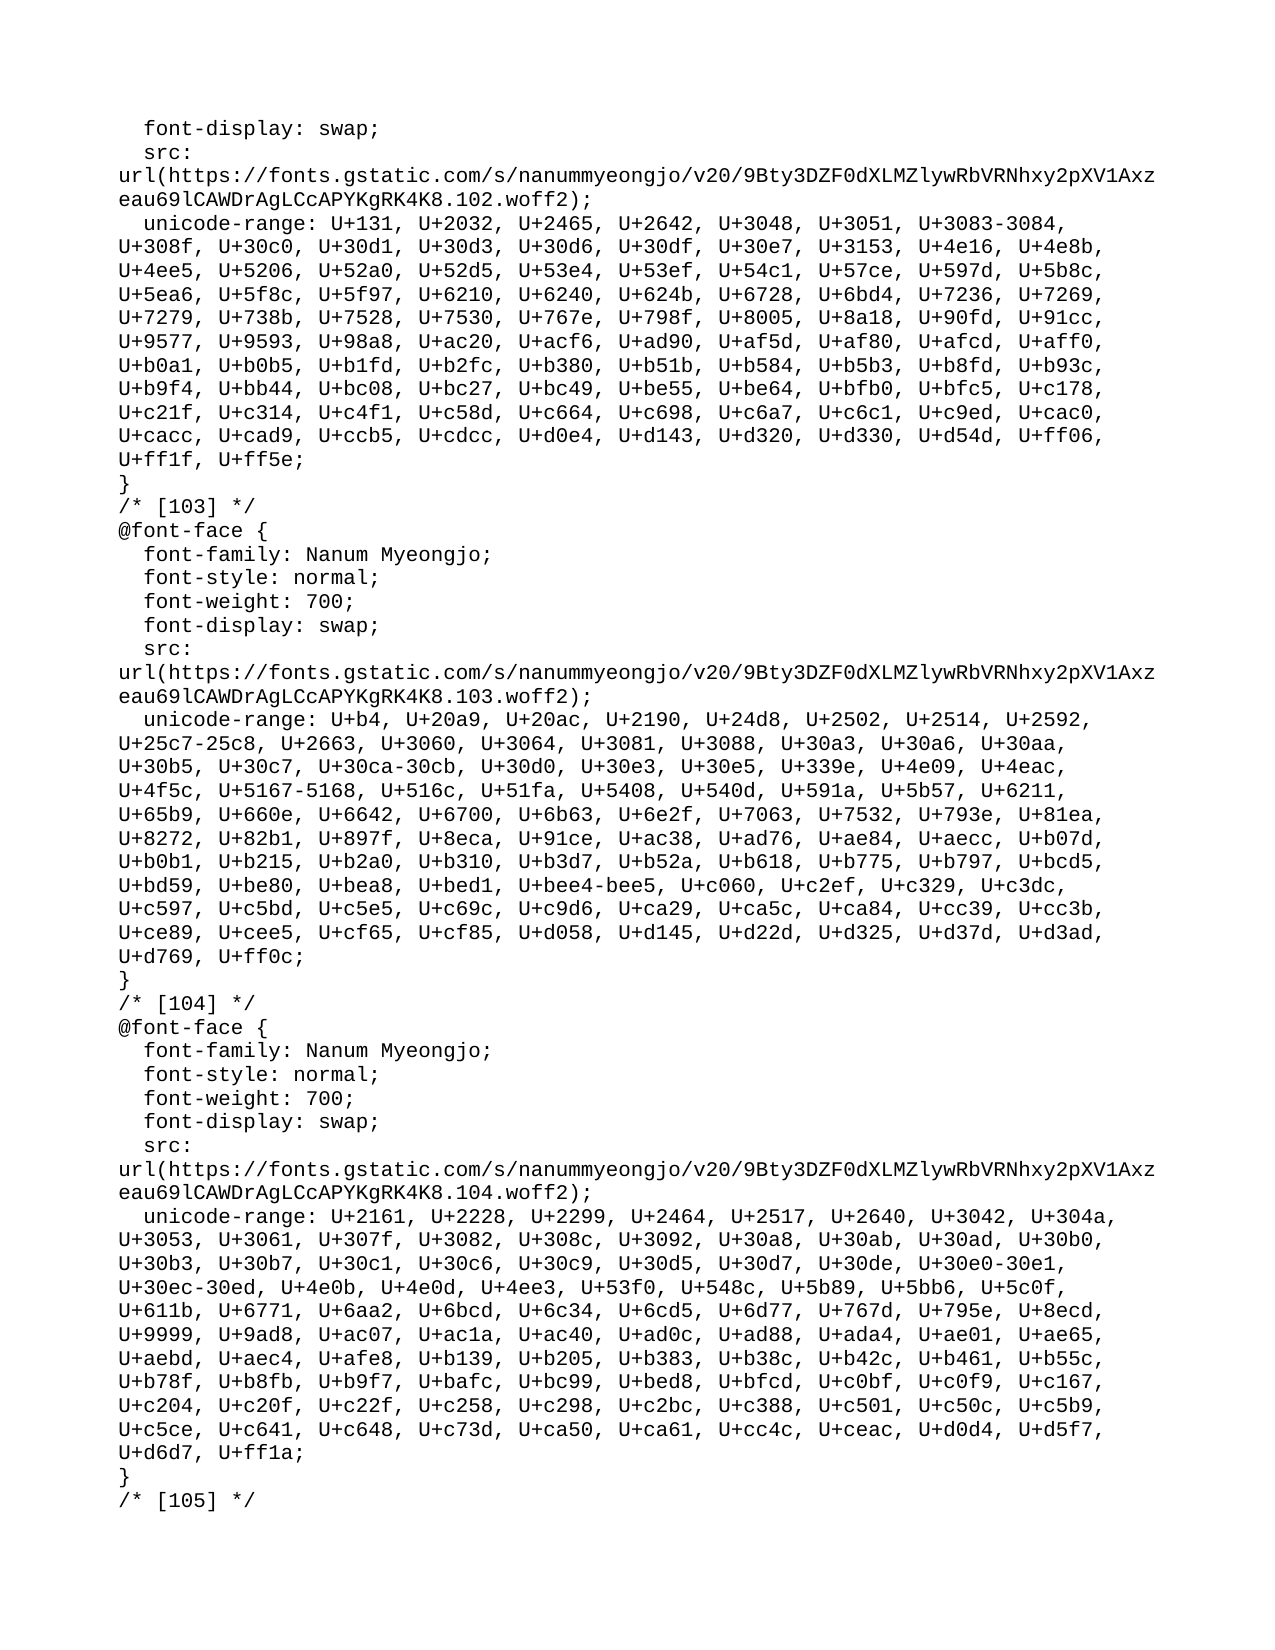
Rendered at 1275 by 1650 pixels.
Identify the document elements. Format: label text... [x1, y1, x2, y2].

text /* [104] */ [118, 993, 1157, 1017]
text } [118, 473, 1157, 496]
text font-family: Nanum Myeongjo; [118, 1040, 1157, 1064]
text unicode-range: U+131, U+2032, U+2465, U+2642, U+3048, U+3051, U+3083-3084, U+308f, U+30c0, U+30d1, U+30d3, U+30d6, U+30df, U+30e7, U+3153, U+4e16, U+4e8b, U+4ee5, U+5206, U+52a0, U+52d5, U+53e4, U+53ef, U+54c1, U+57ce, U+597d, U+5b8c, U+5ea6, U+5f8c, U+5f97, U+6210, U+6240, U+624b, U+6728, U+6bd4, U+7236, U+7269, U+7279, U+738b, U+7528, U+7530, U+767e, U+798f, U+8005, U+8a18, U+90fd, U+91cc, U+9577, U+9593, U+98a8, U+ac20, U+acf6, U+ad90, U+af5d, U+af80, U+afcd, U+aff0, U+b0a1, U+b0b5, U+b1fd, U+b2fc, U+b380, U+b51b, U+b584, U+b5b3, U+b8fd, U+b93c, U+b9f4, U+bb44, U+bc08, U+bc27, U+bc49, U+be55, U+be64, U+bfb0, U+bfc5, U+c178, U+c21f, U+c314, U+c4f1, U+c58d, U+c664, U+c698, U+c6a7, U+c6c1, U+c9ed, U+cac0, U+cacc, U+cad9, U+ccb5, U+cdcc, U+d0e4, U+d143, U+d320, U+d330, U+d54d, U+ff06, U+ff1f, U+ff5e; [118, 213, 1157, 473]
text font-display: swap; [118, 118, 1157, 142]
text @font-face { [118, 1017, 1157, 1040]
text /* [105] */ [118, 1489, 1157, 1513]
text } [118, 969, 1157, 993]
text font-weight: 700; [118, 591, 1157, 615]
text font-display: swap; [118, 615, 1157, 638]
text unicode-range: U+2161, U+2228, U+2299, U+2464, U+2517, U+2640, U+3042, U+304a, U+3053, U+3061, U+307f, U+3082, U+308c, U+3092, U+30a8, U+30ab, U+30ad, U+30b0, U+30b3, U+30b7, U+30c1, U+30c6, U+30c9, U+30d5, U+30d7, U+30de, U+30e0-30e1, U+30ec-30ed, U+4e0b, U+4e0d, U+4ee3, U+53f0, U+548c, U+5b89, U+5bb6, U+5c0f, U+611b, U+6771, U+6aa2, U+6bcd, U+6c34, U+6cd5, U+6d77, U+767d, U+795e, U+8ecd, U+9999, U+9ad8, U+ac07, U+ac1a, U+ac40, U+ad0c, U+ad88, U+ada4, U+ae01, U+ae65, U+aebd, U+aec4, U+afe8, U+b139, U+b205, U+b383, U+b38c, U+b42c, U+b461, U+b55c, U+b78f, U+b8fb, U+b9f7, U+bafc, U+bc99, U+bed8, U+bfcd, U+c0bf, U+c0f9, U+c167, U+c204, U+c20f, U+c22f, U+c258, U+c298, U+c2bc, U+c388, U+c501, U+c50c, U+c5b9, U+c5ce, U+c641, U+c648, U+c73d, U+ca50, U+ca61, U+cc4c, U+ceac, U+d0d4, U+d5f7, U+d6d7, U+ff1a; [118, 1206, 1157, 1466]
text font-family: Nanum Myeongjo; [118, 544, 1157, 567]
text @font-face { [118, 520, 1157, 544]
text font-style: normal; [118, 567, 1157, 591]
text font-weight: 700; [118, 1088, 1157, 1111]
text } [118, 1466, 1157, 1489]
text src: url(https://fonts.gstatic.com/s/nanummyeongjo/v20/9Bty3DZF0dXLMZlywRbVRNhxy2pXV1Axzeau69lCAWDrAgLCcAPYKgRK4K8.102.woff2); [118, 142, 1157, 213]
text src: url(https://fonts.gstatic.com/s/nanummyeongjo/v20/9Bty3DZF0dXLMZlywRbVRNhxy2pXV1Axzeau69lCAWDrAgLCcAPYKgRK4K8.104.woff2); [118, 1135, 1157, 1206]
text font-style: normal; [118, 1064, 1157, 1088]
text /* [103] */ [118, 496, 1157, 520]
text font-display: swap; [118, 1111, 1157, 1135]
text unicode-range: U+b4, U+20a9, U+20ac, U+2190, U+24d8, U+2502, U+2514, U+2592, U+25c7-25c8, U+2663, U+3060, U+3064, U+3081, U+3088, U+30a3, U+30a6, U+30aa, U+30b5, U+30c7, U+30ca-30cb, U+30d0, U+30e3, U+30e5, U+339e, U+4e09, U+4eac, U+4f5c, U+5167-5168, U+516c, U+51fa, U+5408, U+540d, U+591a, U+5b57, U+6211, U+65b9, U+660e, U+6642, U+6700, U+6b63, U+6e2f, U+7063, U+7532, U+793e, U+81ea, U+8272, U+82b1, U+897f, U+8eca, U+91ce, U+ac38, U+ad76, U+ae84, U+aecc, U+b07d, U+b0b1, U+b215, U+b2a0, U+b310, U+b3d7, U+b52a, U+b618, U+b775, U+b797, U+bcd5, U+bd59, U+be80, U+bea8, U+bed1, U+bee4-bee5, U+c060, U+c2ef, U+c329, U+c3dc, U+c597, U+c5bd, U+c5e5, U+c69c, U+c9d6, U+ca29, U+ca5c, U+ca84, U+cc39, U+cc3b, U+ce89, U+cee5, U+cf65, U+cf85, U+d058, U+d145, U+d22d, U+d325, U+d37d, U+d3ad, U+d769, U+ff0c; [118, 709, 1157, 969]
text src: url(https://fonts.gstatic.com/s/nanummyeongjo/v20/9Bty3DZF0dXLMZlywRbVRNhxy2pXV1Axzeau69lCAWDrAgLCcAPYKgRK4K8.103.woff2); [118, 638, 1157, 709]
